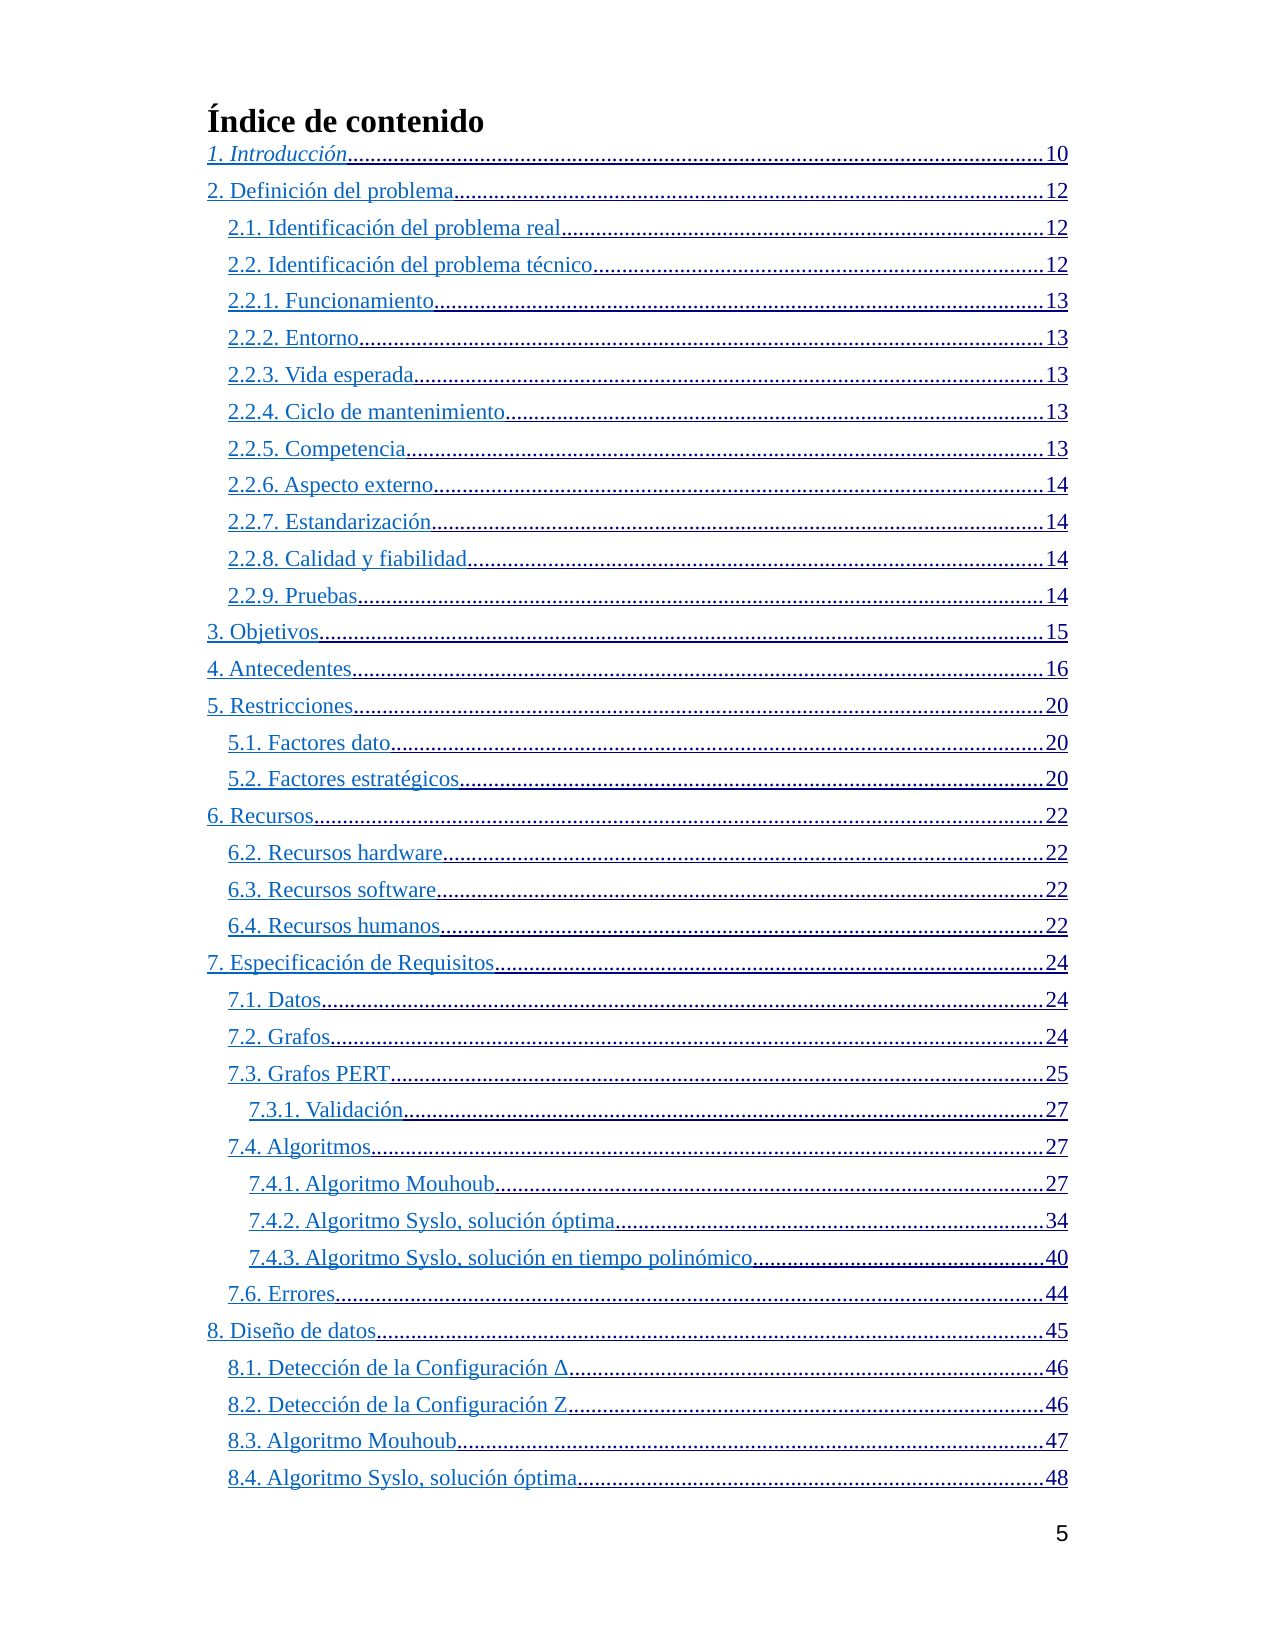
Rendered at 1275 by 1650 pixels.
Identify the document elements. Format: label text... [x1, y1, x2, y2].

text 8.1. Detección de la Configuración Δ 46 [228, 1354, 1068, 1377]
text 6. Recursos 22 [207, 802, 1068, 825]
text 2.2. Identificación del problema técnico 12 [228, 251, 1068, 274]
text 2.2.3. Vida esperada 13 [228, 361, 1068, 384]
text 7.1. Datos 24 [228, 986, 1068, 1009]
text 3. Objetivos 15 [207, 618, 1068, 641]
text 2.2.9. Pruebas 14 [228, 582, 1068, 605]
text 2.2.1. Funcionamiento 13 [228, 287, 1068, 310]
text 7.4.1. Algoritmo Mouhoub 27 [248, 1170, 1068, 1193]
text 7.6. Errores 44 [228, 1280, 1068, 1303]
text 2.2.6. Aspecto externo 14 [228, 471, 1068, 494]
text 6.3. Recursos software 22 [228, 876, 1068, 899]
text 8. Diseño de datos 45 [207, 1317, 1068, 1340]
text 8.4. Algoritmo Syslo, solución óptima 48 [228, 1464, 1068, 1487]
text 6.4. Recursos humanos 22 [228, 913, 1068, 935]
text 7.3.1. Validación 27 [248, 1096, 1068, 1119]
text 7.2. Grafos 24 [228, 1023, 1068, 1046]
text 7.4.3. Algoritmo Syslo, solución en tiempo polinómico 40 [248, 1243, 1068, 1266]
text 8.2. Detección de la Configuración Z 46 [228, 1391, 1068, 1414]
text 1. Introducción 10 [207, 140, 1068, 163]
text 2. Definición del problema 12 [207, 177, 1068, 200]
text 5.2. Factores estratégicos 20 [228, 766, 1068, 788]
text 8.3. Algoritmo Mouhoub 47 [228, 1427, 1068, 1450]
text 5.1. Factores dato 20 [228, 729, 1068, 752]
text 2.2.8. Calidad y fiabilidad 14 [228, 545, 1068, 568]
text 2.2.2. Entorno 13 [228, 324, 1068, 347]
text 7. Especificación de Requisitos 24 [207, 949, 1068, 972]
text 7.3. Grafos PERT 25 [228, 1060, 1068, 1083]
text 2.2.4. Ciclo de mantenimiento 13 [228, 398, 1068, 421]
text 2.2.7. Estandarización 14 [228, 508, 1068, 531]
text 7.4.2. Algoritmo Syslo, solución óptima 34 [248, 1207, 1068, 1230]
text 4. Antecedentes 16 [207, 655, 1068, 678]
text Índice de contenido [207, 101, 1068, 140]
text 2.1. Identificación del problema real 12 [228, 214, 1068, 237]
text 7.4. Algoritmos 27 [228, 1133, 1068, 1156]
text 6.2. Recursos hardware 22 [228, 839, 1068, 862]
text 5. Restricciones 20 [207, 692, 1068, 715]
text 2.2.5. Competencia 13 [228, 434, 1068, 458]
